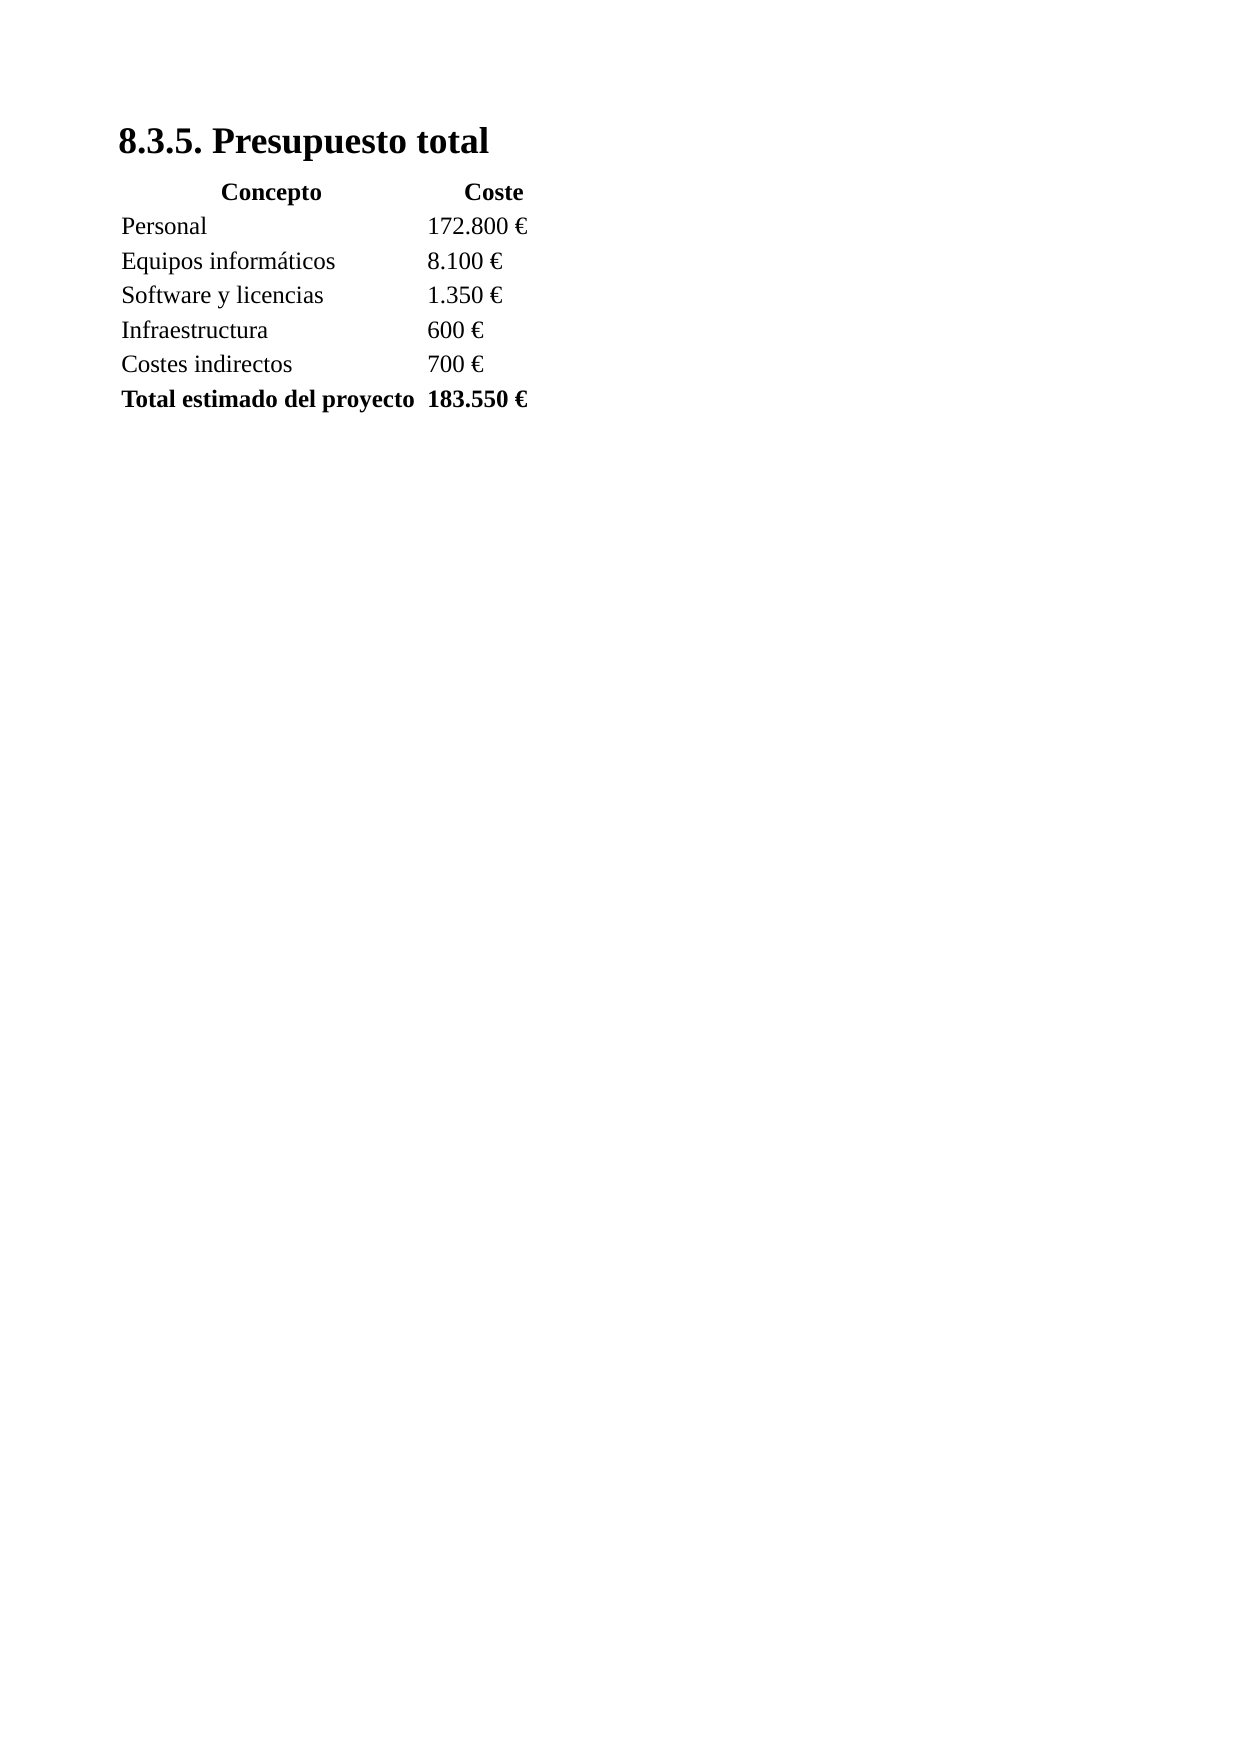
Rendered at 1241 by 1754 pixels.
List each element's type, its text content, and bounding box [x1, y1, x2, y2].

table_header Concepto [118, 174, 424, 208]
table_cell Total estimado del proyecto [118, 381, 424, 416]
table_cell 183.550 € [424, 381, 563, 416]
table_cell 172.800 € [424, 208, 563, 243]
subtitle 8.3.5. Presupuesto total [118, 118, 1122, 161]
table_cell Infraestructura [118, 312, 424, 347]
table_cell 1.350 € [424, 278, 563, 312]
table_cell Personal [118, 208, 424, 243]
table_cell 600 € [424, 312, 563, 347]
table_cell 8.100 € [424, 243, 563, 277]
table_cell Equipos informáticos [118, 243, 424, 277]
table_cell Costes indirectos [118, 347, 424, 381]
table_cell Software y licencias [118, 278, 424, 312]
table_cell 700 € [424, 347, 563, 381]
table_header Coste [424, 174, 563, 208]
